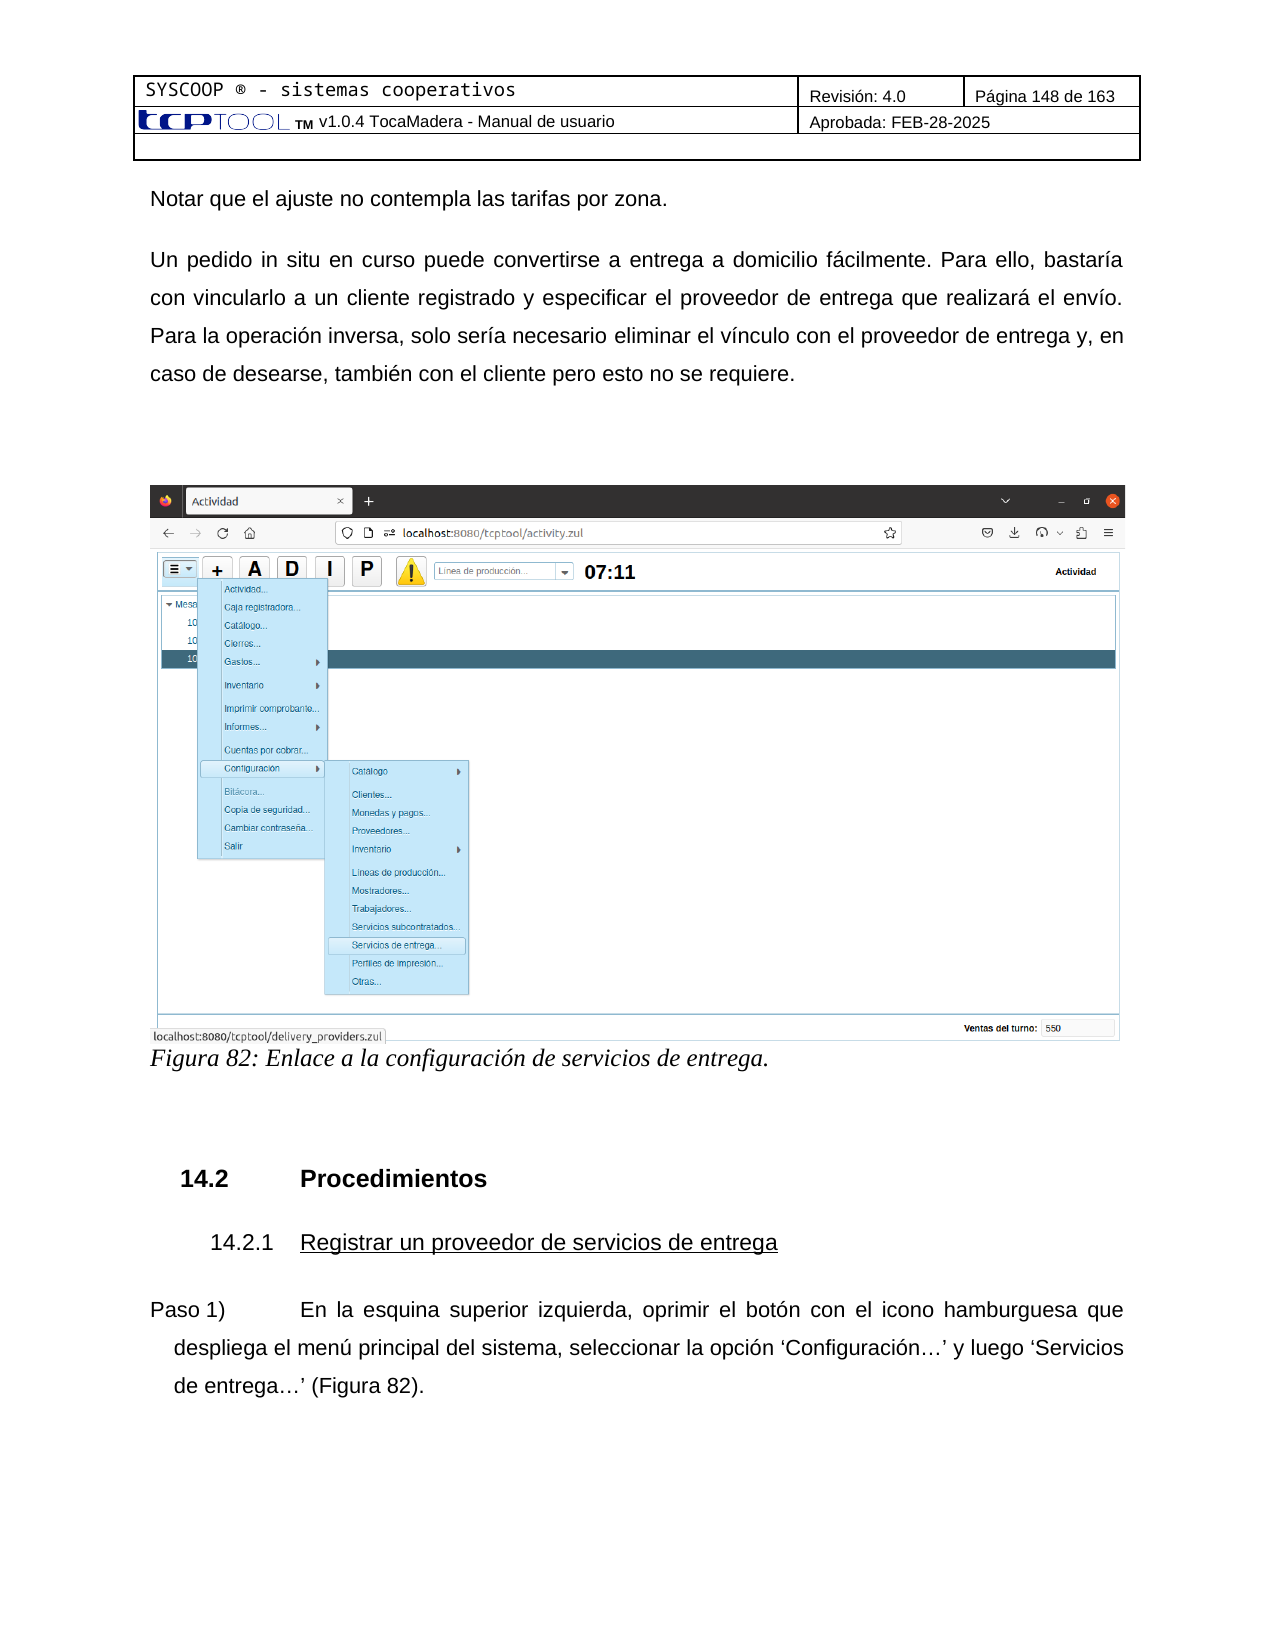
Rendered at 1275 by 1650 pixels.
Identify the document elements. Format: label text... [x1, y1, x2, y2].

picture [138, 110, 290, 130]
list En la esquina superior izquierda, oprimir el botón con el icono hamburguesa que despliega el menú principal del sistema, seleccionar la opción ‘Configuración…’ y luego ‘Servicios de entrega…’ (Figura 82). [150, 1297, 1125, 1398]
text Notar que el ajuste no contempla las tarifas por zona. [150, 186, 1125, 211]
subtitle Procedimientos [180, 1164, 1125, 1193]
text Un pedido in situ en curso puede convertirse a entrega a domicilio fácilmente. Para ello, bastaría con vincularlo a un cliente registrado y especificar el proveedor de entrega que realizará el envío. Para la operación inversa, solo sería necesario eliminar el vínculo con el proveedor de entrega y, en caso de desearse, también con el cliente pero esto no se requiere. [150, 247, 1125, 386]
subtitle Registrar un proveedor de servicios de entrega [210, 1229, 1125, 1255]
picture [150, 485, 1125, 1044]
text Figura 82: Enlace a la configuración de servicios de entrega. [150, 1044, 1125, 1072]
